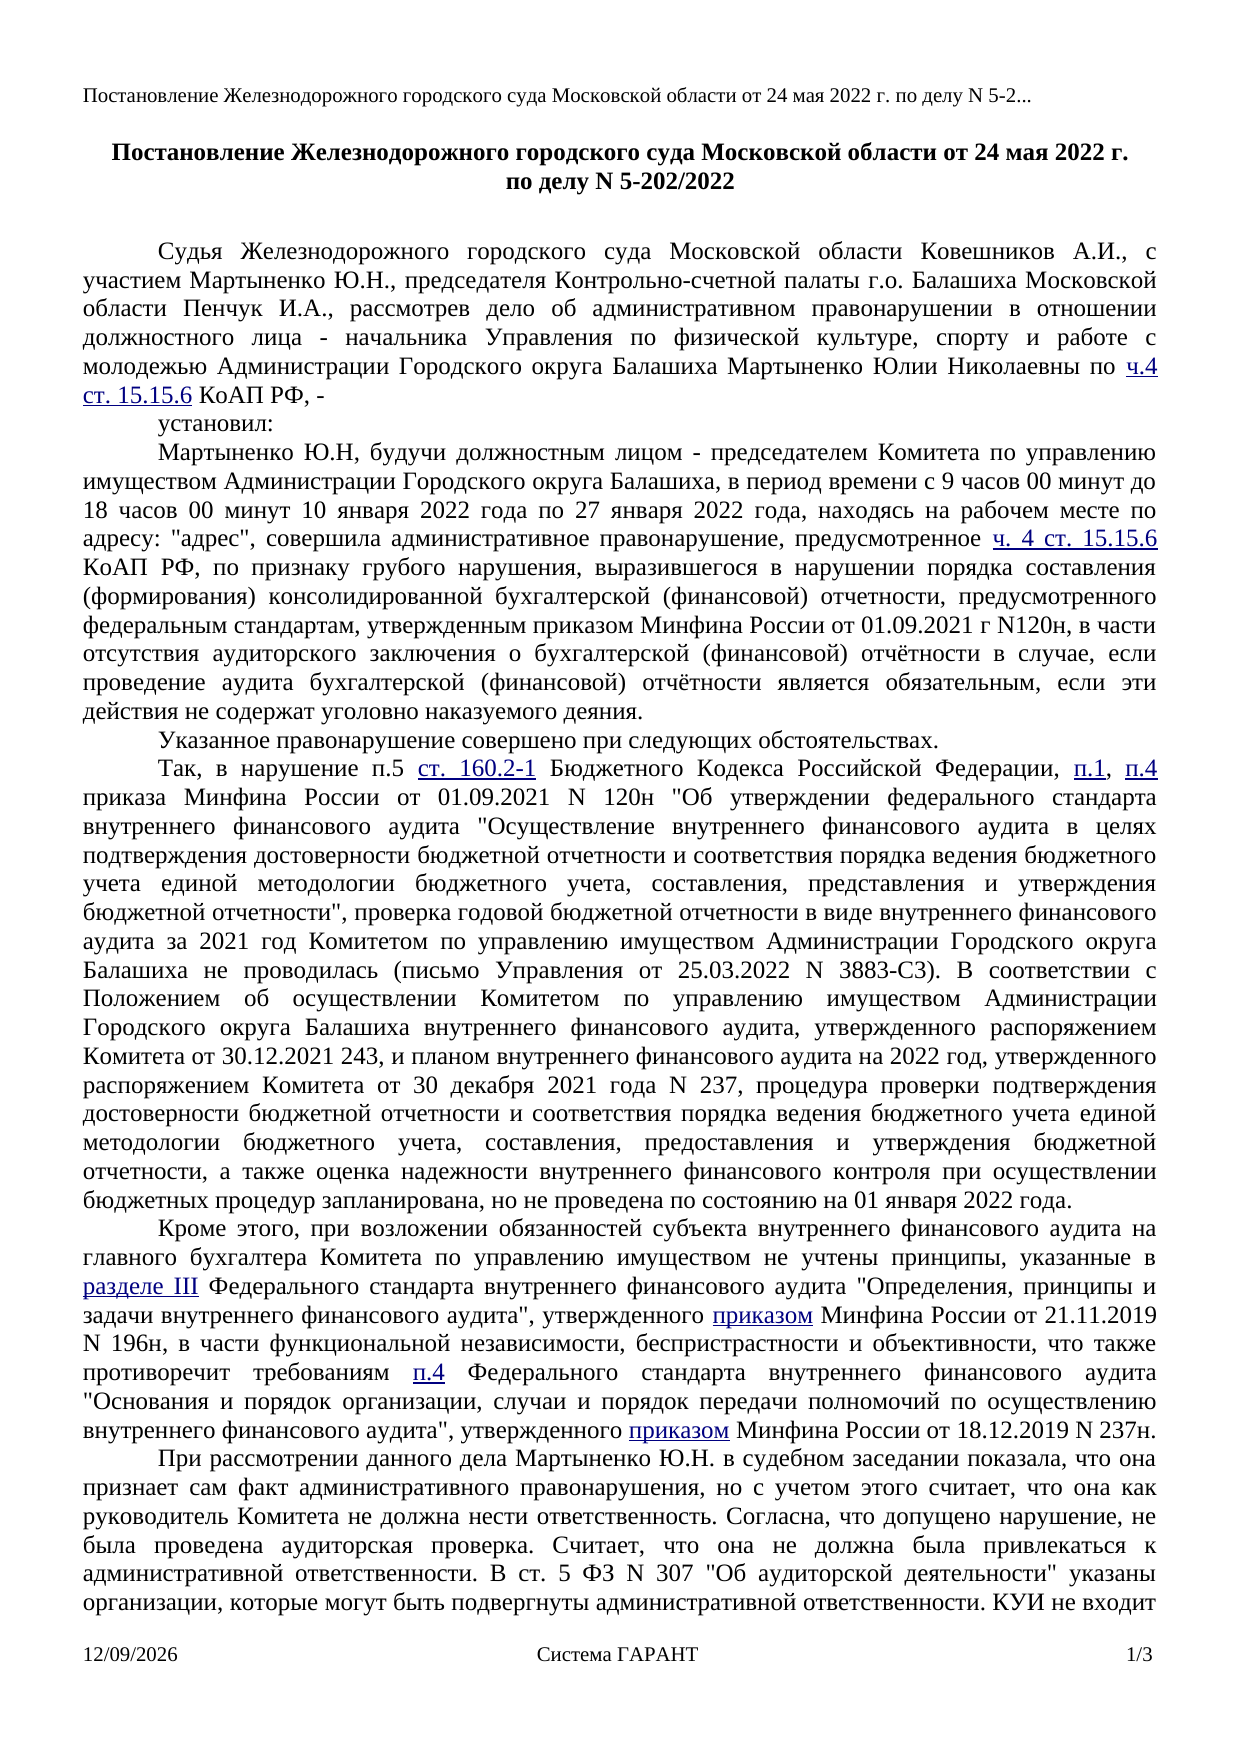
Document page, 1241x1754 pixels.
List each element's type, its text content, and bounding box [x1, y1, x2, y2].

text установил: [83, 408, 1157, 437]
text Кроме этого, при возложении обязанностей субъекта внутреннего финансового аудита на главного бухгалтера Комитета по управлению имуществом не учтены принципы, указанные в разделе III Федерального стандарта внутреннего финансового аудита "Определения, принципы и задачи внутреннего финансового аудита", утвержденного приказом Минфина России от 21.11.2019 N 196н, в части функциональной независимости, беспристрастности и объективности, что также противоречит требованиям п.4 Федерального стандарта внутреннего финансового аудита "Основания и порядок организации, случаи и порядок передачи полномочий по осуществлению внутреннего финансового аудита", утвержденного приказом Минфина России от 18.12.2019 N 237н. [83, 1213, 1157, 1443]
text Указанное правонарушение совершено при следующих обстоятельствах. [83, 725, 1157, 753]
text Мартыненко Ю.Н, будучи должностным лицом - председателем Комитета по управлению имуществом Администрации Городского округа Балашиха, в период времени с 9 часов 00 минут до 18 часов 00 минут 10 января 2022 года по 27 января 2022 года, находясь на рабочем месте по адресу: "адрес", совершила административное правонарушение, предусмотренное ч. 4 ст. 15.15.6 КоАП РФ, по признаку грубого нарушения, выразившегося в нарушении порядка составления (формирования) консолидированной бухгалтерской (финансовой) отчетности, предусмотренного федеральным стандартам, утвержденным приказом Минфина России от 01.09.2021 г N120н, в части отсутствия аудиторского заключения о бухгалтерской (финансовой) отчётности в случае, если проведение аудита бухгалтерской (финансовой) отчётности является обязательным, если эти действия не содержат уголовно наказуемого деяния. [83, 437, 1157, 725]
text Так, в нарушение п.5 ст. 160.2-1 Бюджетного Кодекса Российской Федерации, п.1, п.4 приказа Минфина России от 01.09.2021 N 120н "Об утверждении федерального стандарта внутреннего финансового аудита "Осуществление внутреннего финансового аудита в целях подтверждения достоверности бюджетной отчетности и соответствия порядка ведения бюджетного учета единой методологии бюджетного учета, составления, представления и утверждения бюджетной отчетности", проверка годовой бюджетной отчетности в виде внутреннего финансового аудита за 2021 год Комитетом по управлению имуществом Администрации Городского округа Балашиха не проводилась (письмо Управления от 25.03.2022 N 3883-C3). В соответствии с Положением об осуществлении Комитетом по управлению имуществом Администрации Городского округа Балашиха внутреннего финансового аудита, утвержденного распоряжением Комитета от 30.12.2021 243, и планом внутреннего финансового аудита на 2022 год, утвержденного распоряжением Комитета от 30 декабря 2021 года N 237, процедура проверки подтверждения достоверности бюджетной отчетности и соответствия порядка ведения бюджетного учета единой методологии бюджетного учета, составления, предоставления и утверждения бюджетной отчетности, а также оценка надежности внутреннего финансового контроля при осуществлении бюджетных процедур запланирована, но не проведена по состоянию на 01 января 2022 года. [83, 753, 1157, 1213]
subtitle Постановление Железнодорожного городского суда Московской области от 24 мая 2022 г. по делу N 5-202/2022 [83, 137, 1157, 195]
text При рассмотрении данного дела Мартыненко Ю.Н. в судебном заседании показала, что она признает сам факт административного правонарушения, но с учетом этого считает, что она как руководитель Комитета не должна нести ответственность. Согласна, что допущено нарушение, не была проведена аудиторская проверка. Считает, что она не должна была привлекаться к административной ответственности. В ст. 5 ФЗ N 307 "Об аудиторской деятельности" указаны организации, которые могут быть подвергнуты административной ответственности. КУИ не входит [83, 1443, 1157, 1616]
text Судья Железнодорожного городского суда Московской области Ковешников А.И., с участием Мартыненко Ю.Н., председателя Контрольно-счетной палаты г.о. Балашиха Московской области Пенчук И.А., рассмотрев дело об административном правонарушении в отношении должностного лица - начальника Управления по физической культуре, спорту и работе с молодежью Администрации Городского округа Балашиха Мартыненко Юлии Николаевны по ч.4 ст. 15.15.6 КоАП РФ, - [83, 236, 1157, 408]
